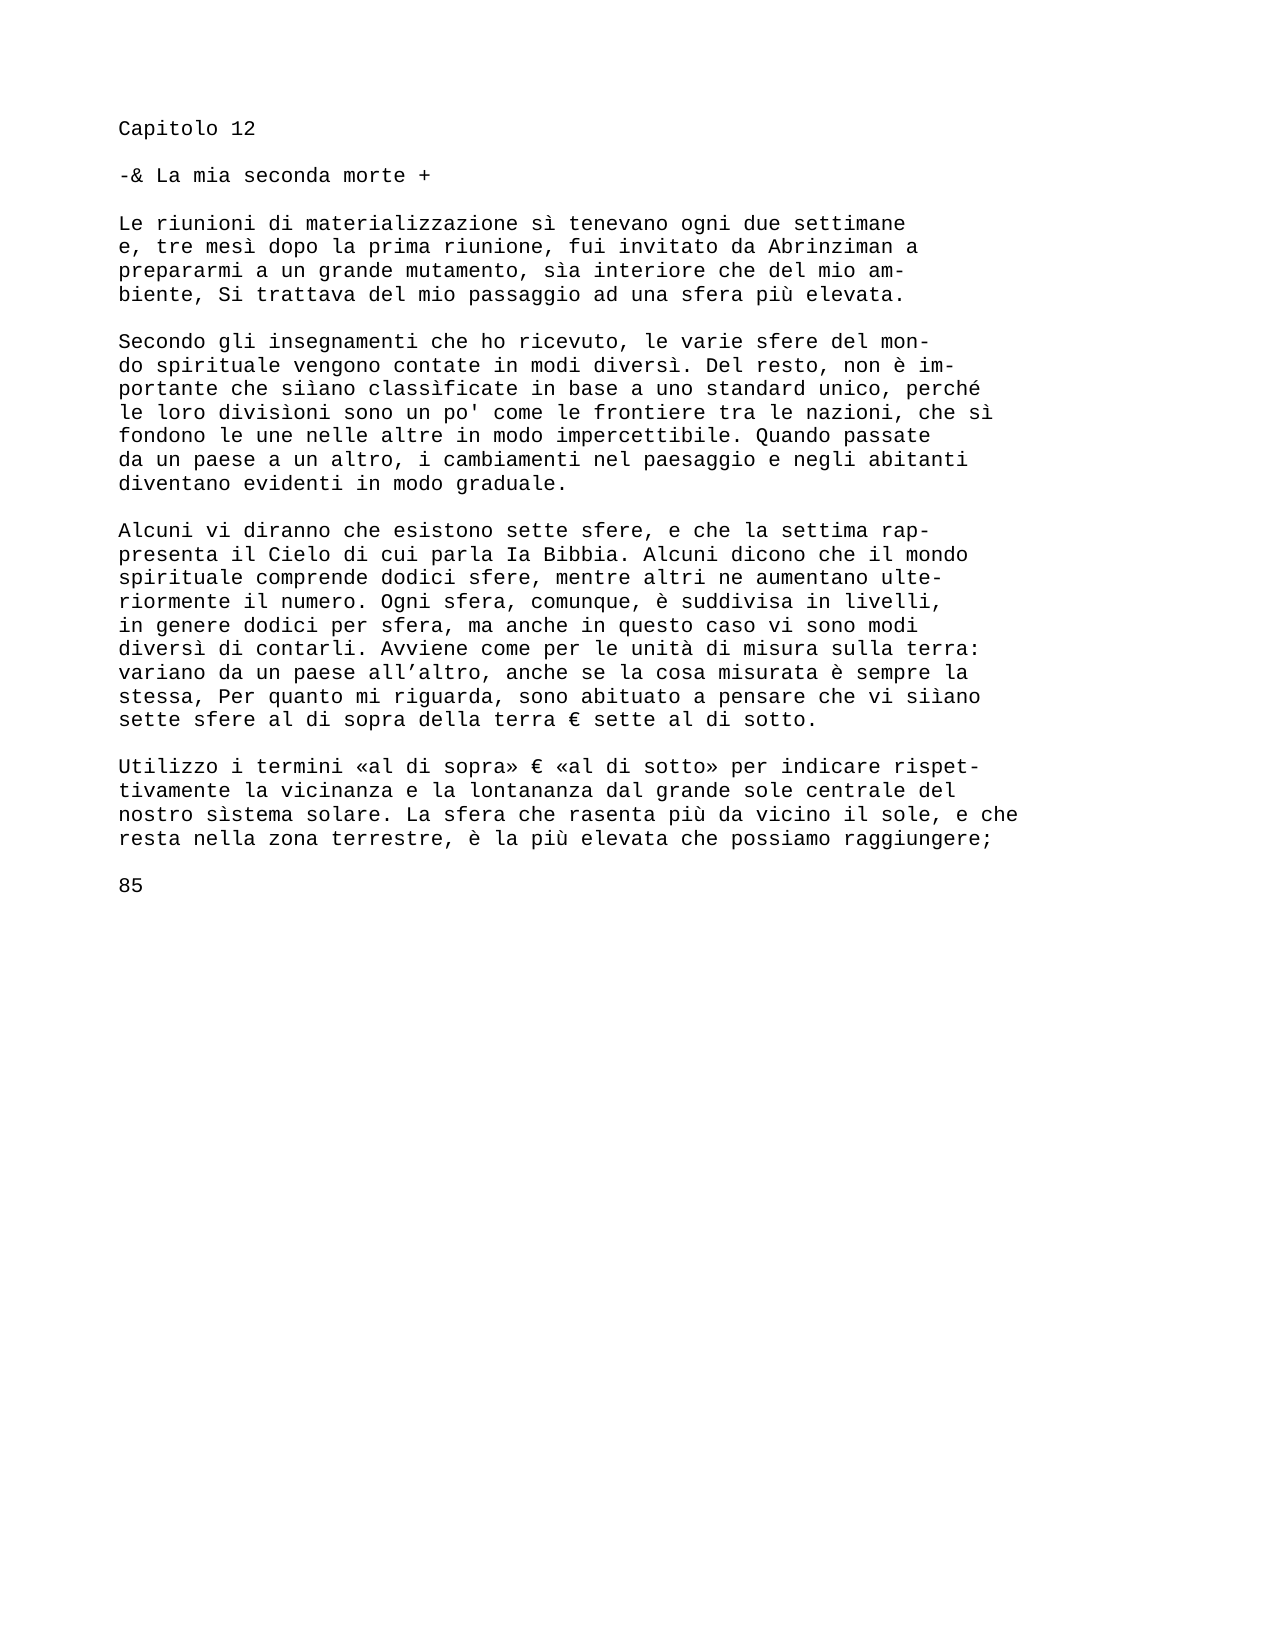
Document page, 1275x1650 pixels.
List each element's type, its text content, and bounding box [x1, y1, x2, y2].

text Utilizzo i termini «al di sopra» € «al di sotto» per indicare rispet- [118, 757, 1157, 780]
text prepararmi a un grande mutamento, sìa interiore che del mio am- [118, 260, 1157, 284]
text le loro divisìoni sono un po' come le frontiere tra le nazioni, che sì [118, 402, 1157, 426]
text nostro sìstema solare. La sfera che rasenta più da vicino il sole, e che [118, 804, 1157, 827]
text 85 [118, 875, 1157, 898]
text presenta il Cielo di cui parla Ia Bibbia. Alcuni dicono che il mondo [118, 544, 1157, 567]
text biente, Si trattava del mio passaggio ad una sfera più elevata. [118, 284, 1157, 307]
text da un paese a un altro, i cambiamenti nel paesaggio e negli abitanti [118, 449, 1157, 473]
text diversì di contarli. Avviene come per le unità di misura sulla terra: [118, 638, 1157, 662]
text do spirituale vengono contate in modi diversì. Del resto, non è im- [118, 354, 1157, 378]
text variano da un paese all’altro, anche se la cosa misurata è sempre la [118, 662, 1157, 686]
text stessa, Per quanto mi riguarda, sono abituato a pensare che vi siìano [118, 686, 1157, 709]
text sette sfere al di sopra della terra € sette al di sotto. [118, 709, 1157, 733]
text e, tre mesì dopo la prima riunione, fui invitato da Abrinziman a [118, 236, 1157, 260]
text resta nella zona terrestre, è la più elevata che possiamo raggiungere; [118, 827, 1157, 851]
text Capitolo 12 [118, 118, 1157, 142]
text Le riunioni di materializzazione sì tenevano ogni due settimane [118, 213, 1157, 236]
text -& La mia seconda morte + [118, 165, 1157, 189]
text portante che siìano classìficate in base a uno standard unico, perché [118, 378, 1157, 402]
text riormente il numero. Ogni sfera, comunque, è suddivisa in livelli, [118, 591, 1157, 615]
text Secondo gli insegnamenti che ho ricevuto, le varie sfere del mon- [118, 331, 1157, 354]
text spirituale comprende dodici sfere, mentre altri ne aumentano ulte- [118, 567, 1157, 591]
text fondono le une nelle altre in modo impercettibile. Quando passate [118, 426, 1157, 449]
text Alcuni vi diranno che esistono sette sfere, e che la settima rap- [118, 520, 1157, 544]
text tivamente la vicinanza e la lontananza dal grande sole centrale del [118, 780, 1157, 804]
text in genere dodici per sfera, ma anche in questo caso vi sono modi [118, 615, 1157, 638]
text diventano evidenti in modo graduale. [118, 473, 1157, 496]
